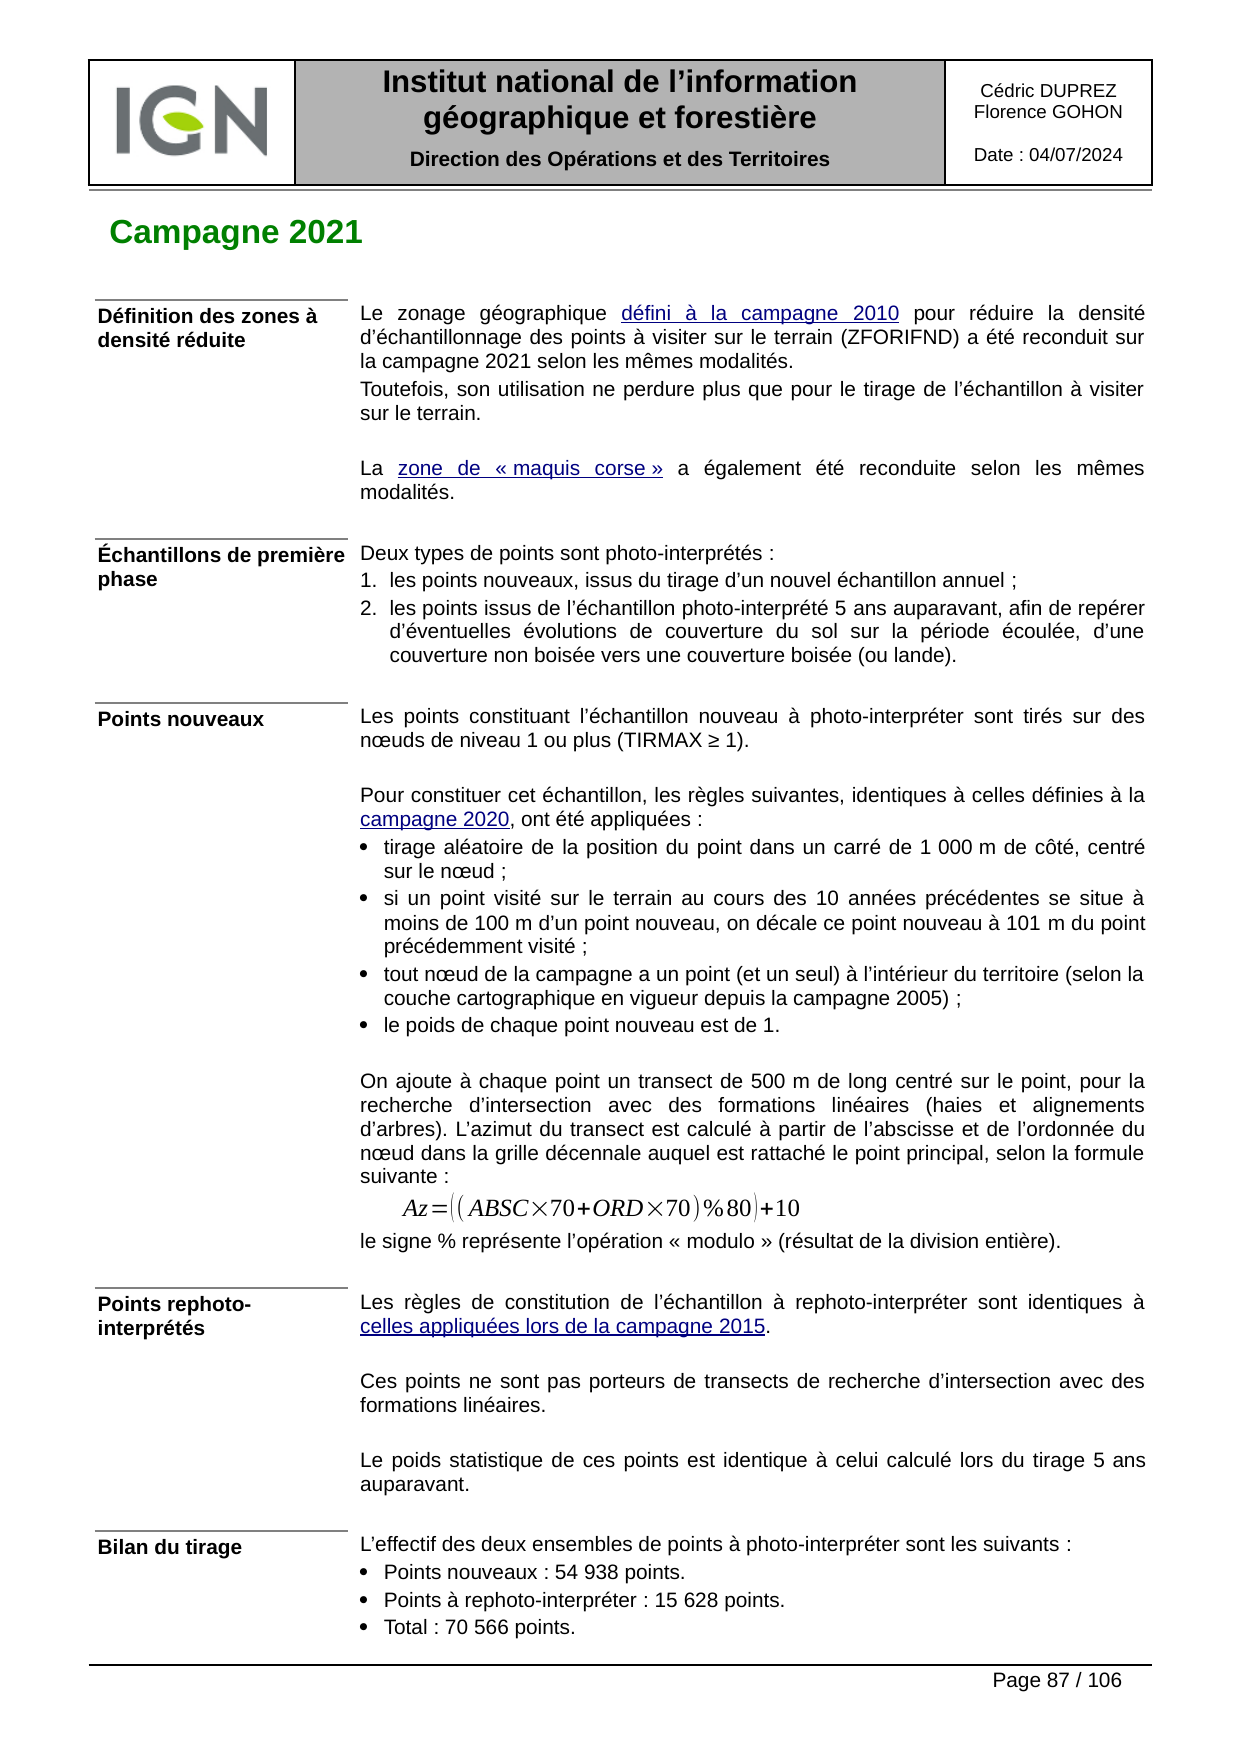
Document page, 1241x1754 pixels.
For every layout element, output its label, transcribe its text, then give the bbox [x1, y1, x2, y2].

table_cell Deux types de points sont photo-interprétés : les points nouveaux, issus du tirage d’un nouvel échantillon annuel ; les points issus de l’échantillon photo-interprété 5 ans auparavant, afin de repérer d’éventuelles évolutions de couverture du sol sur la période écoulée, d’une couverture non boisée vers une couverture boisée (ou lande). [354, 537, 1152, 701]
table_cell Les règles de constitution de l’échantillon à rephoto-interpréter sont identiques à celles appliquées lors de la campagne 2015. Ces points ne sont pas porteurs de transects de recherche d’intersection avec des formations linéaires. Le poids statistique de ces points est identique à celui calculé lors du tirage 5 ans auparavant. [354, 1286, 1152, 1529]
table_cell Points rephoto-interprétés [89, 1286, 354, 1529]
table_cell L’effectif des deux ensembles de points à photo-interpréter sont les suivants : Points nouveaux : 54 938 points. Points à rephoto-interpréter : 15 628 points. Total : 70 566 points. [354, 1529, 1152, 1645]
table_cell Points nouveaux [89, 701, 354, 1286]
table_cell Bilan du tirage [89, 1529, 354, 1645]
table_cell Les points constituant l’échantillon nouveau à photo-interpréter sont tirés sur des nœuds de niveau 1 ou plus (TIRMAX ≥ 1). Pour constituer cet échantillon, les règles suivantes, identiques à celles définies à la campagne 2020, ont été appliquées : tirage aléatoire de la position du point dans un carré de 1 000 m de côté, centré sur le nœud ; si un point visité sur le terrain au cours des 10 années précédentes se situe à moins de 100 m d’un point nouveau, on décale ce point nouveau à 101 m du point précédemment visité ; tout nœud de la campagne a un point (et un seul) à l’intérieur du territoire (selon la couche cartographique en vigueur depuis la campagne 2005) ; le poids de chaque point nouveau est de 1. On ajoute à chaque point un transect de 500 m de long centré sur le point, pour la recherche d’intersection avec des formations linéaires (haies et alignements d’arbres). L’azimut du transect est calculé à partir de l’abscisse et de l’ordonnée du nœud dans la grille décennale auquel est rattaché le point principal, selon la formule suivante : le signe % représente l’opération « modulo » (résultat de la division entière). [354, 701, 1152, 1286]
table_cell Échantillons de première phase [89, 537, 354, 701]
subtitle Campagne 2021 [88, 190, 1152, 271]
table_header Le zonage géographique défini à la campagne 2010 pour réduire la densité d’échantillonnage des points à visiter sur le terrain (ZFORIFND) a été reconduit sur la campagne 2021 selon les mêmes modalités. Toutefois, son utilisation ne perdure plus que pour le tirage de l’échantillon à visiter sur le terrain. La zone de « maquis corse » a également été reconduite selon les mêmes modalités. [354, 298, 1152, 537]
picture [91, 62, 293, 180]
table_header Définition des zones à densité réduite [89, 298, 354, 537]
